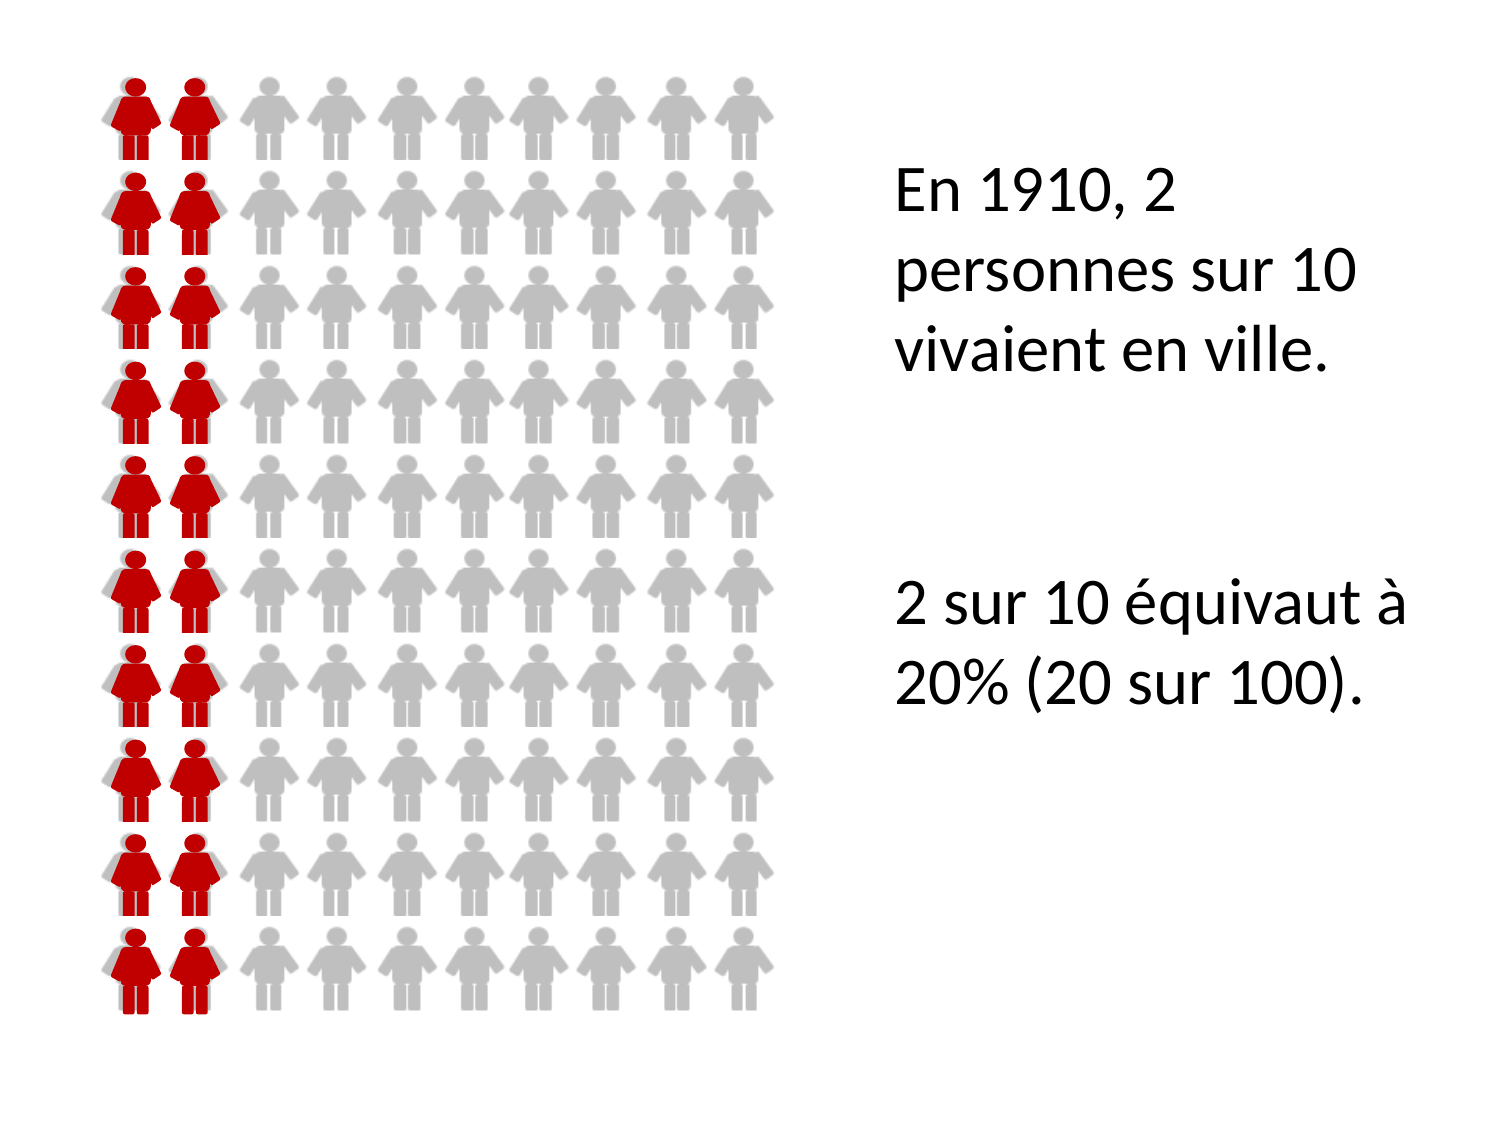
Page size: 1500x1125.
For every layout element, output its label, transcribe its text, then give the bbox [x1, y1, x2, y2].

text_box [110, 172, 162, 255]
text_box [170, 456, 221, 538]
text_box [170, 928, 221, 1015]
text_box [110, 928, 162, 1015]
text_box [170, 834, 221, 916]
text_box [110, 267, 162, 349]
text_box [110, 834, 162, 916]
text_box [110, 645, 162, 727]
text_box [110, 550, 162, 633]
text_box [170, 172, 221, 255]
text_box [170, 739, 221, 822]
text_box [170, 550, 221, 633]
text_box [110, 739, 162, 822]
text_box [170, 78, 221, 160]
text_box [170, 361, 221, 444]
picture [100, 66, 782, 1025]
text_box [170, 645, 221, 727]
text_box En 1910, 2 personnes sur 10 vivaient en ville. [879, 137, 1447, 392]
text_box [110, 456, 162, 538]
text_box [110, 361, 162, 444]
text_box [110, 78, 162, 160]
text_box [170, 267, 221, 349]
text_box 2 sur 10 équivaut à 20% (20 sur 100). [879, 550, 1447, 726]
